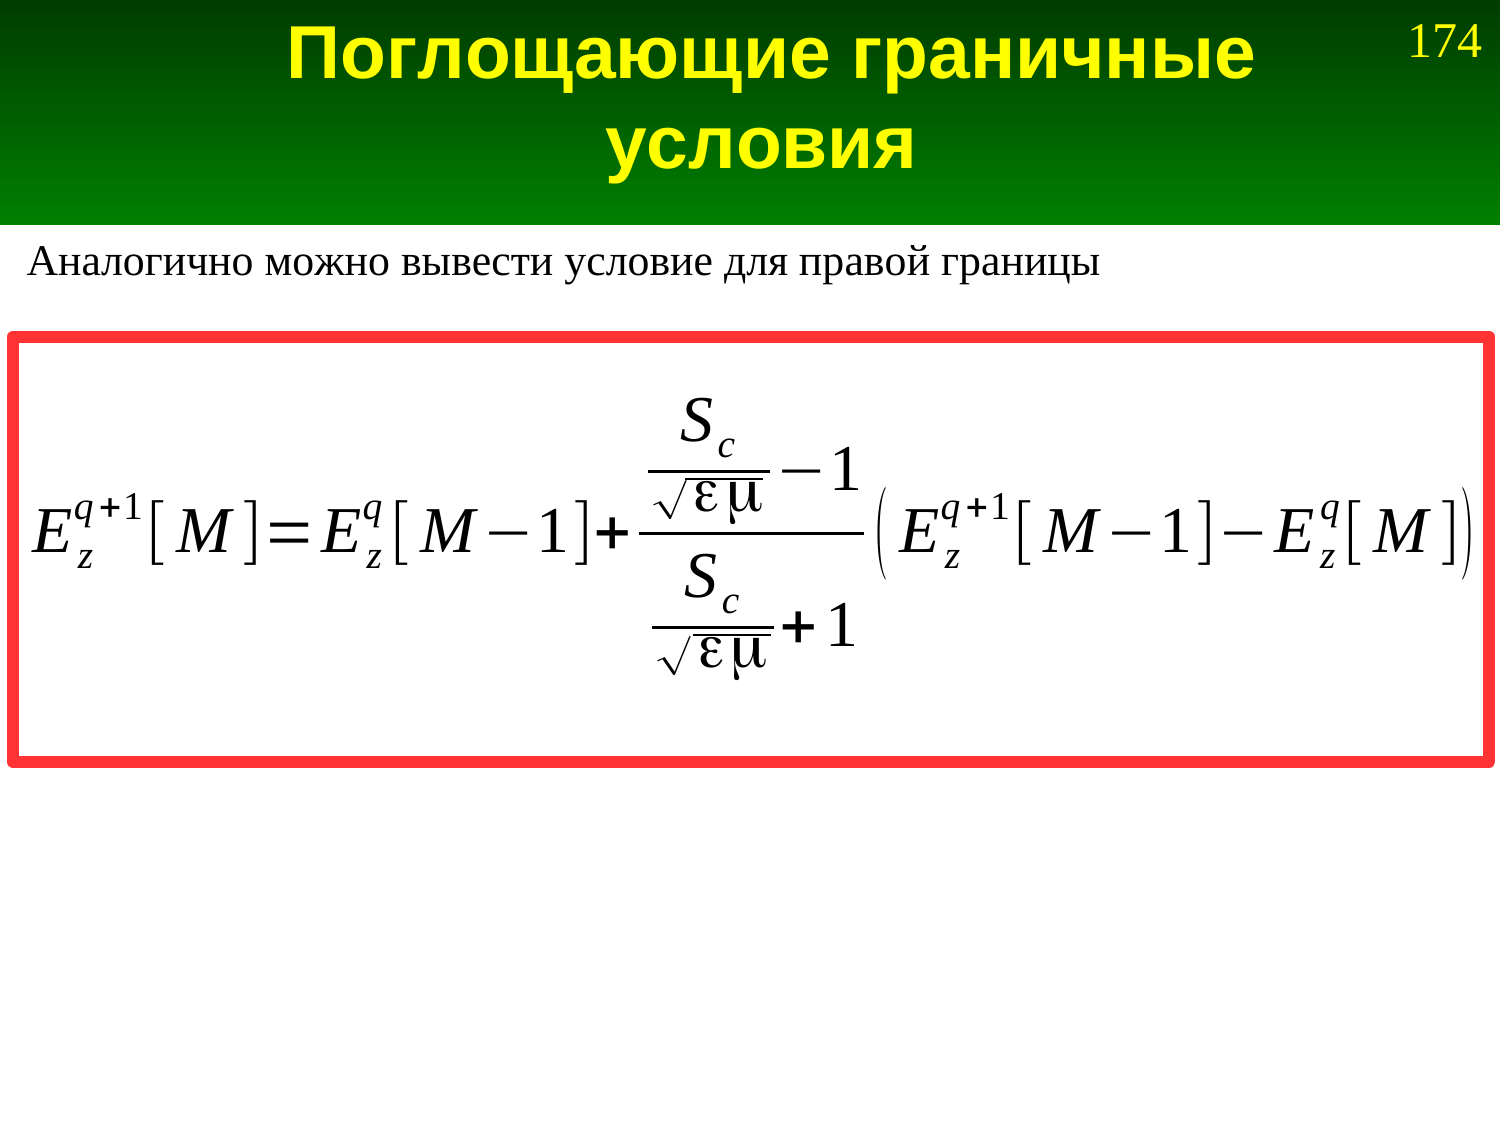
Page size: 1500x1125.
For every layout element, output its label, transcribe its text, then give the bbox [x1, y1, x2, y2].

chart [19, 383, 1483, 686]
title Поглощающие граничные условия [123, 0, 1399, 192]
text_box Аналогично можно вывести условие для правой границы [11, 224, 1356, 300]
